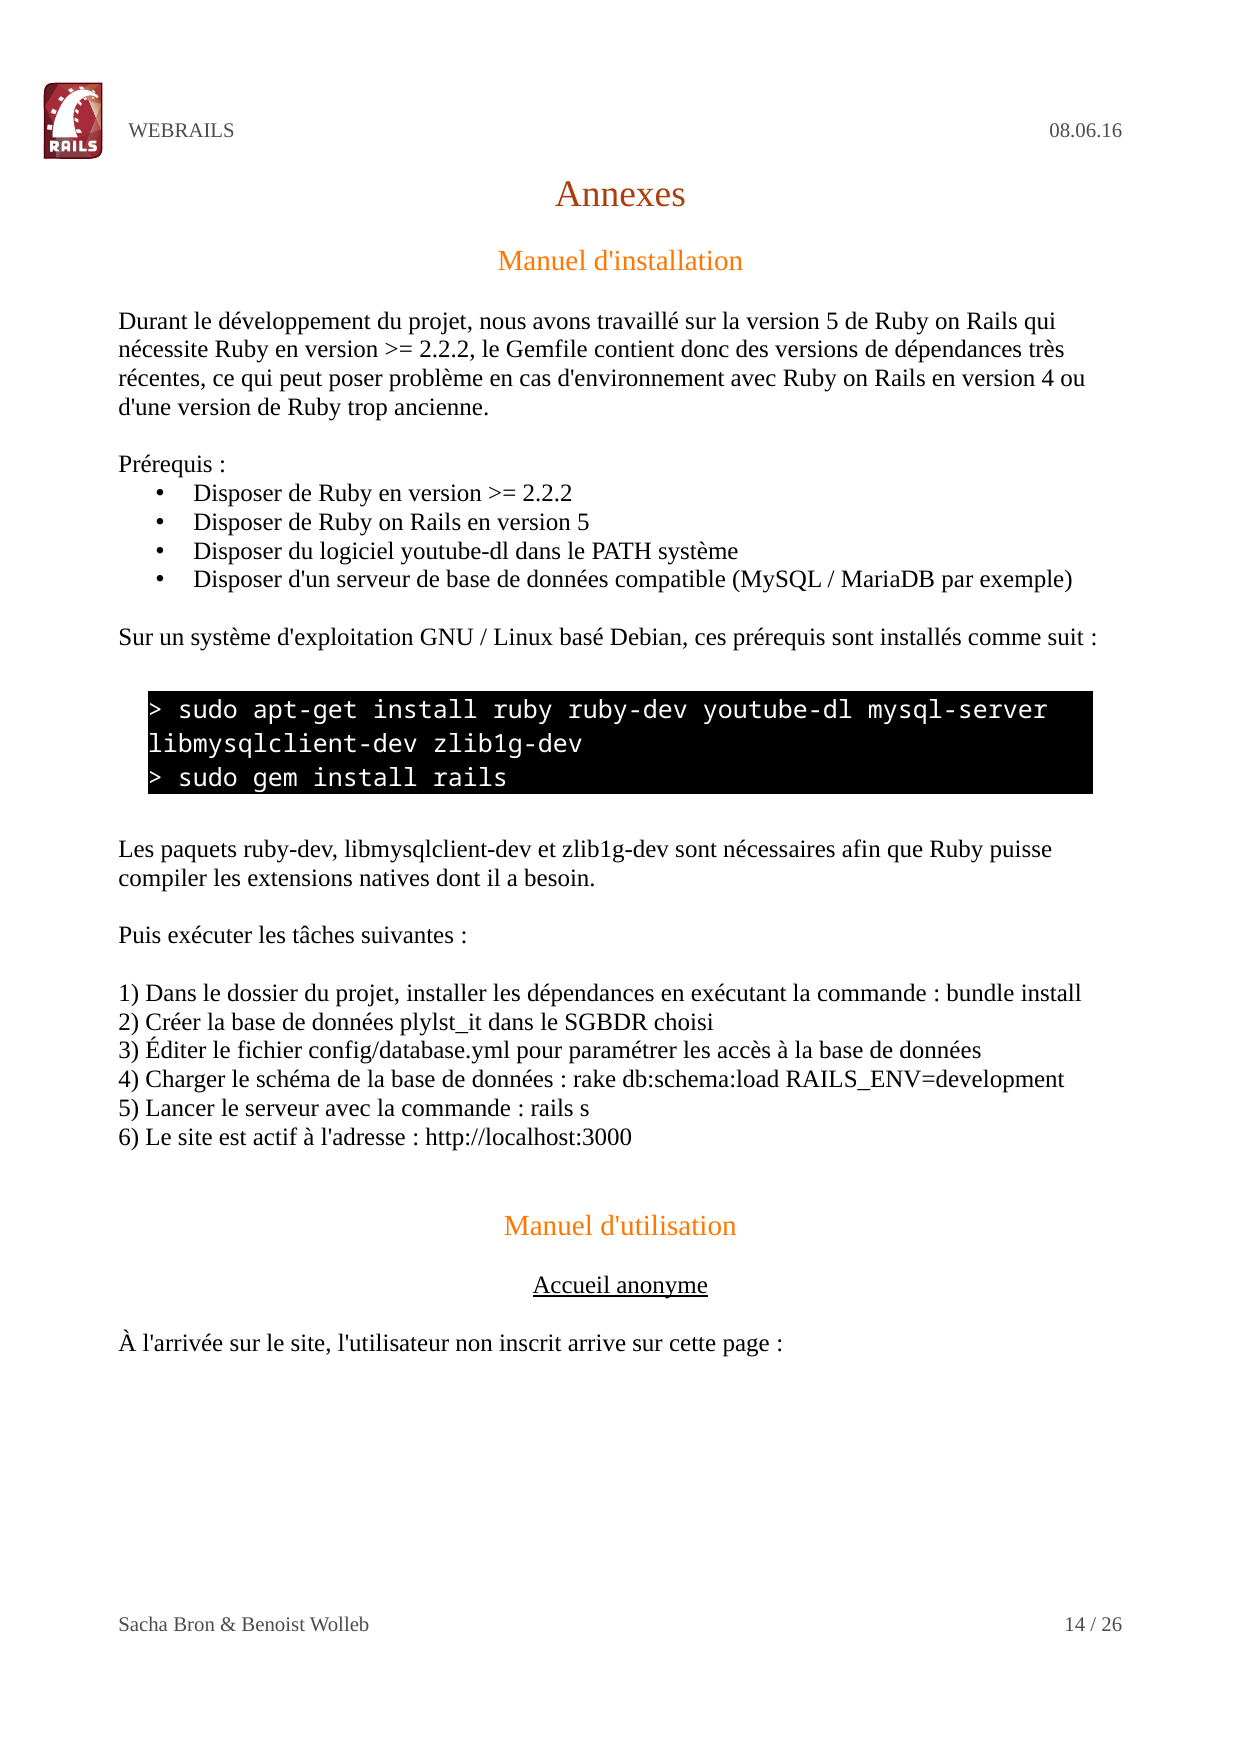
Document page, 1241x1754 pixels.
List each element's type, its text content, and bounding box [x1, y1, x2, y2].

subtitle Puis exécuter les tâches suivantes : [118, 921, 1122, 949]
subtitle À l'arrivée sur le site, l'utilisateur non inscrit arrive sur cette page : [118, 1328, 1122, 1357]
subtitle 6) Le site est actif à l'adresse : http://localhost:3000 [118, 1122, 1122, 1151]
subtitle 4) Charger le schéma de la base de données : rake db:schema:load RAILS_ENV=development [118, 1064, 1122, 1093]
subtitle Manuel d'installation [118, 243, 1122, 277]
subtitle Disposer du logiciel youtube-dl dans le PATH système [156, 536, 1122, 564]
subtitle Annexes [118, 172, 1122, 215]
subtitle Disposer d'un serveur de base de données compatible (MySQL / MariaDB par exemple) [156, 564, 1122, 593]
subtitle 1) Dans le dossier du projet, installer les dépendances en exécutant la commande : bundle install [118, 978, 1122, 1007]
subtitle Durant le développement du projet, nous avons travaillé sur la version 5 de Ruby on Rails qui nécessite Ruby en version >= 2.2.2, le Gemfile contient donc des versions de dépendances très récentes, ce qui peut poser problème en cas d'environnement avec Ruby on Rails en version 4 ou d'une version de Ruby trop ancienne. [118, 306, 1122, 421]
subtitle Disposer de Ruby on Rails en version 5 [156, 507, 1122, 536]
subtitle 3) Éditer le fichier config/database.yml pour paramétrer les accès à la base de données [118, 1036, 1122, 1064]
subtitle Sur un système d'exploitation GNU / Linux basé Debian, ces prérequis sont installés comme suit : [118, 622, 1122, 651]
subtitle Les paquets ruby-dev, libmysqlclient-dev et zlib1g-dev sont nécessaires afin que Ruby puisse compiler les extensions natives dont il a besoin. [118, 834, 1122, 892]
subtitle Manuel d'utilisation [118, 1208, 1122, 1242]
subtitle Prérequis : [118, 449, 1122, 478]
text > sudo gem install rails [148, 759, 1093, 794]
subtitle Accueil anonyme [118, 1270, 1122, 1299]
subtitle 5) Lancer le serveur avec la commande : rails s [118, 1093, 1122, 1122]
subtitle 2) Créer la base de données plylst_it dans le SGBDR choisi [118, 1007, 1122, 1036]
text > sudo apt-get install ruby ruby-dev youtube-dl mysql-server libmysqlclient-dev zlib1g-dev [148, 691, 1093, 759]
subtitle Disposer de Ruby en version >= 2.2.2 [156, 478, 1122, 507]
